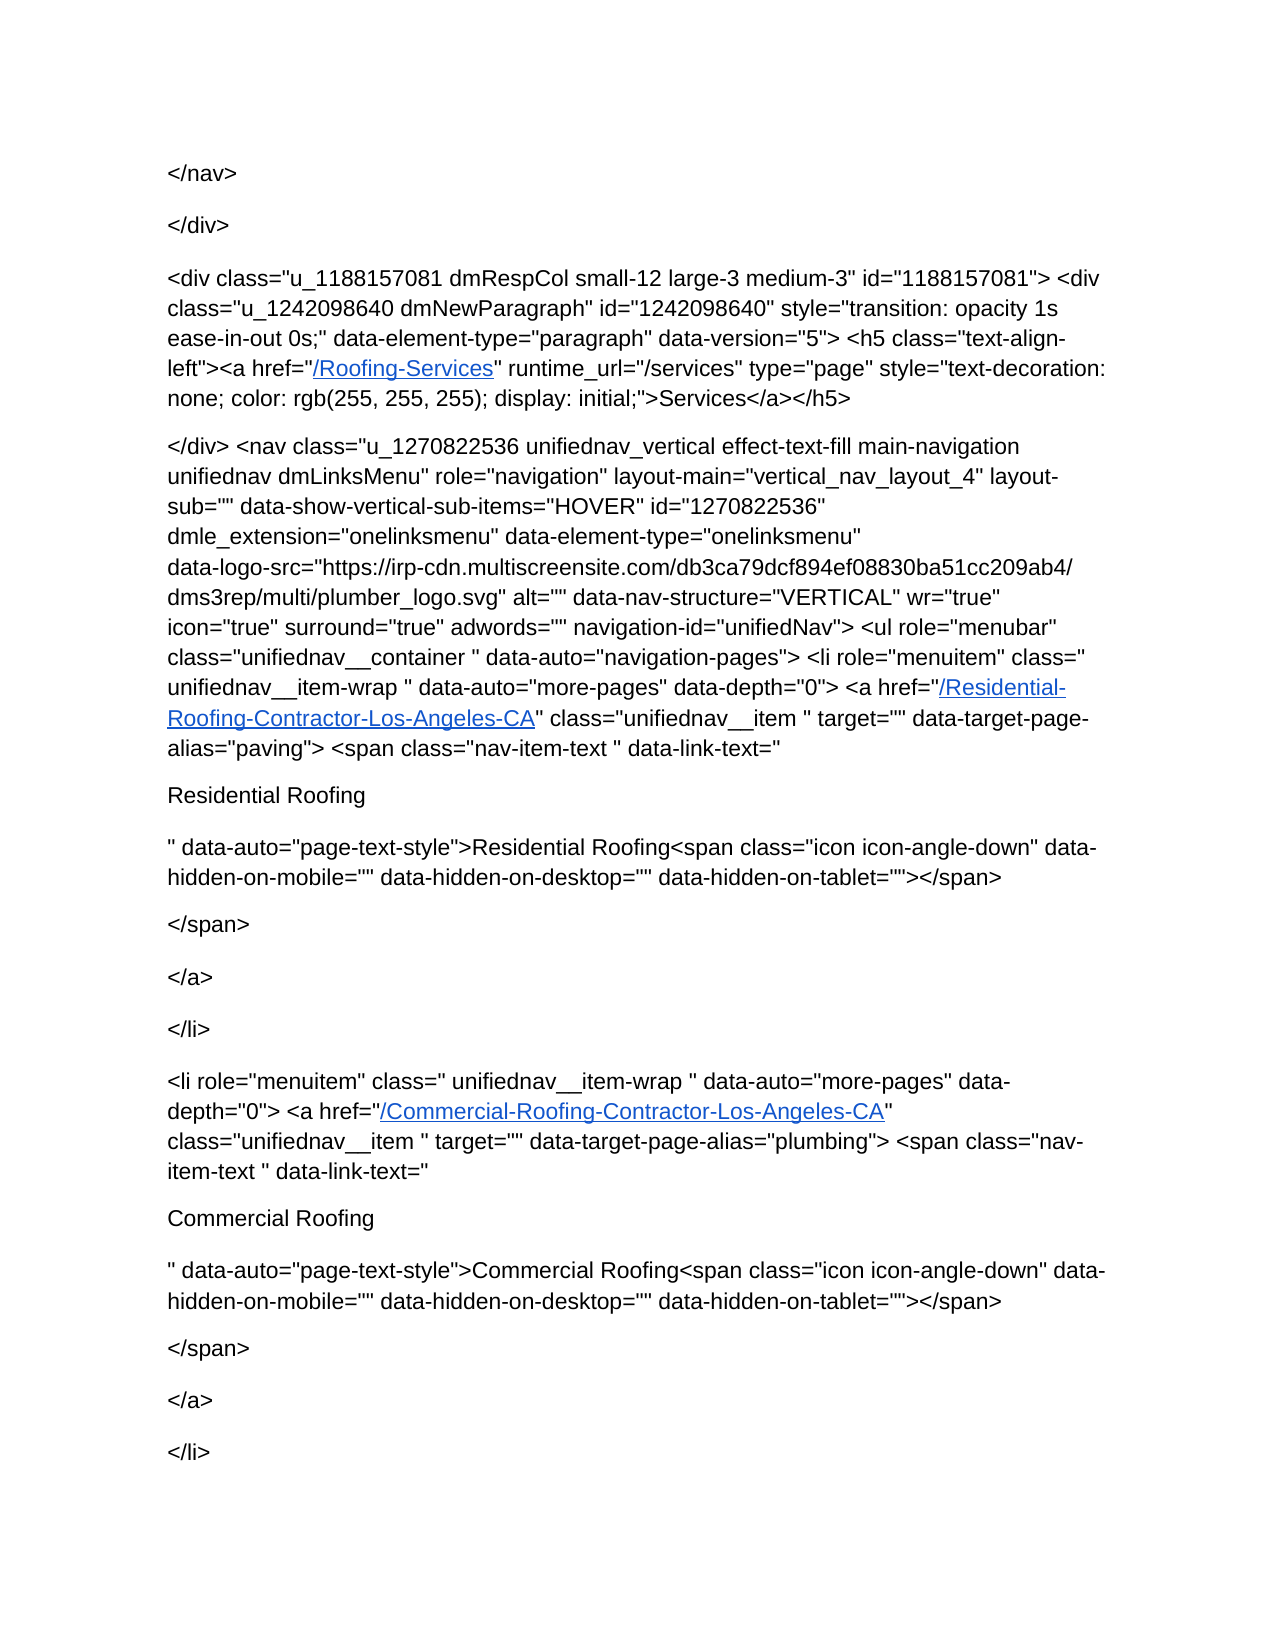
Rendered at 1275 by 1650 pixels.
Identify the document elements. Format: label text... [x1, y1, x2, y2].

table_cell [150, 150, 157, 202]
table_cell [150, 1057, 157, 1195]
table_cell [150, 953, 157, 1005]
table_cell Commercial Roofing [157, 1195, 1125, 1247]
table_cell Residential Roofing [157, 771, 1125, 823]
table_cell <div class="u_1188157081 dmRespCol small-12 large-3 medium-3" id="1188157081"> <div class="u_1242098640 dmNewParagraph" id="1242098640" style="transition: opacity 1s ease-in-out 0s;" data-element-type="paragraph" data-version="5"> <h5 class="text-align-left"><a href="/Roofing-Services" runtime_url="/services" type="page" style="text-decoration: none; color: rgb(255, 255, 255); display: initial;">Services</a></h5> [157, 254, 1125, 422]
table_cell </li> [157, 1005, 1125, 1057]
table_cell [150, 1377, 157, 1429]
table_cell <li role="menuitem" class=" unifiednav__item-wrap " data-auto="more-pages" data-depth="0"> <a href="/Commercial-Roofing-Contractor-Los-Angeles-CA" class="unifiednav__item " target="" data-target-page-alias="plumbing"> <span class="nav-item-text " data-link-text=" [157, 1057, 1125, 1195]
table_cell </li> [157, 1429, 1125, 1481]
table_cell [150, 1325, 157, 1377]
table_cell </a> [157, 953, 1125, 1005]
table_cell [150, 202, 157, 254]
table_cell </span> [157, 901, 1125, 953]
table_cell [150, 771, 157, 823]
table_cell [150, 1005, 157, 1057]
table_cell </nav> [157, 150, 1125, 202]
table_cell </div> [157, 202, 1125, 254]
table_cell [150, 254, 157, 422]
table_cell [150, 1195, 157, 1247]
table_cell [150, 901, 157, 953]
table_cell </span> [157, 1325, 1125, 1377]
table_cell [150, 824, 157, 901]
table_cell " data-auto="page-text-style">Residential Roofing<span class="icon icon-angle-down" data-hidden-on-mobile="" data-hidden-on-desktop="" data-hidden-on-tablet=""></span> [157, 824, 1125, 901]
table_cell [150, 422, 157, 771]
table_cell [150, 1429, 157, 1481]
table_cell " data-auto="page-text-style">Commercial Roofing<span class="icon icon-angle-down" data-hidden-on-mobile="" data-hidden-on-desktop="" data-hidden-on-tablet=""></span> [157, 1247, 1125, 1324]
table_cell </a> [157, 1377, 1125, 1429]
table_cell </div> <nav class="u_1270822536 unifiednav_vertical effect-text-fill main-navigation unifiednav dmLinksMenu" role="navigation" layout-main="vertical_nav_layout_4" layout-sub="" data-show-vertical-sub-items="HOVER" id="1270822536" dmle_extension="onelinksmenu" data-element-type="onelinksmenu" data-logo-src="https://irp-cdn.multiscreensite.com/db3ca79dcf894ef08830ba51cc209ab4/dms3rep/multi/plumber_logo.svg" alt="" data-nav-structure="VERTICAL" wr="true" icon="true" surround="true" adwords="" navigation-id="unifiedNav"> <ul role="menubar" class="unifiednav__container " data-auto="navigation-pages"> <li role="menuitem" class=" unifiednav__item-wrap " data-auto="more-pages" data-depth="0"> <a href="/Residential-Roofing-Contractor-Los-Angeles-CA" class="unifiednav__item " target="" data-target-page-alias="paving"> <span class="nav-item-text " data-link-text=" [157, 422, 1125, 771]
table_cell [150, 1247, 157, 1324]
